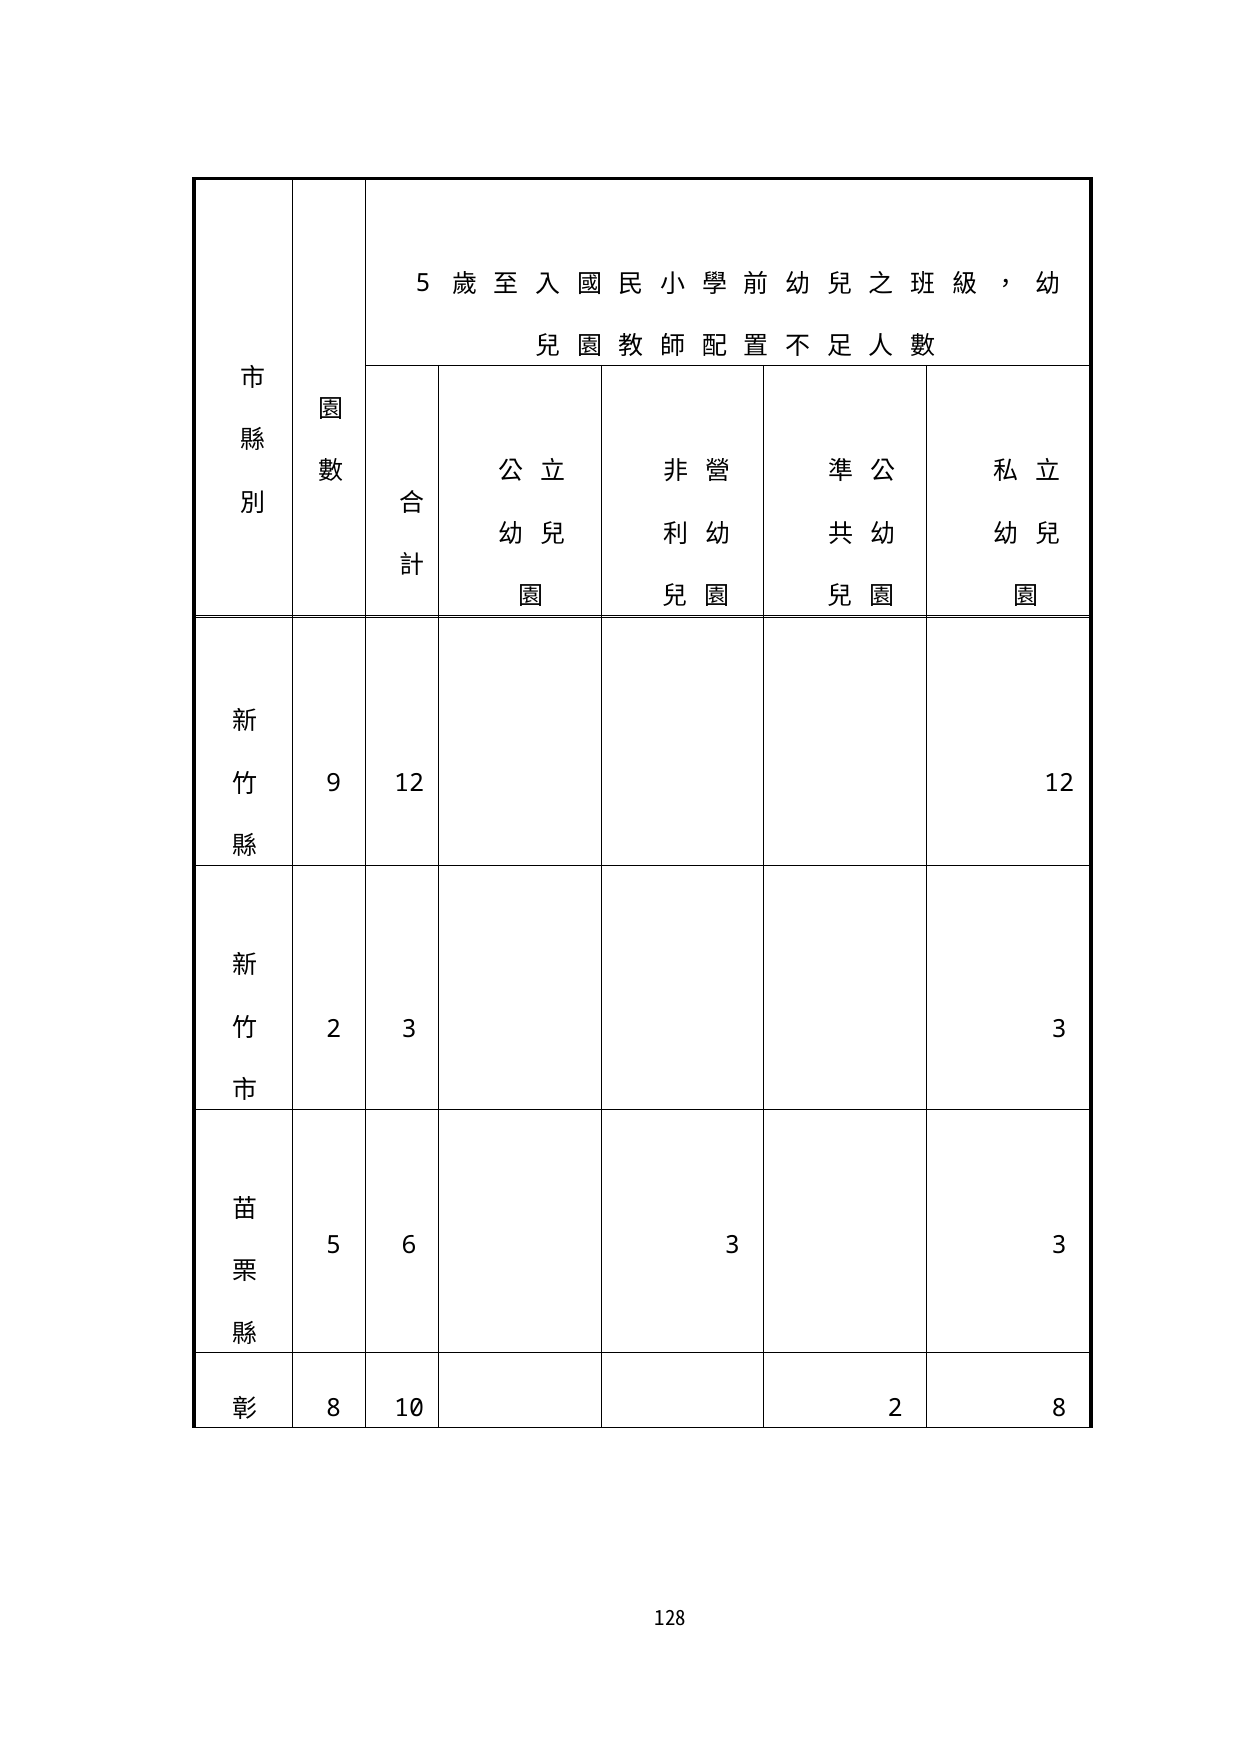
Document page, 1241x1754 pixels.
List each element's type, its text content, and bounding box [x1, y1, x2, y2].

table_cell 苗栗縣 [196, 1110, 292, 1352]
table_cell 合計 [366, 366, 438, 615]
table_cell [439, 1110, 601, 1352]
table_cell 彰 [196, 1353, 292, 1427]
table_cell [439, 1353, 601, 1427]
table_cell 3 [366, 866, 438, 1108]
table_cell 8 [293, 1353, 365, 1427]
table_cell [764, 1110, 926, 1352]
table_cell [602, 1353, 763, 1427]
table_cell 3 [927, 866, 1089, 1108]
table_cell [602, 618, 763, 865]
table_cell 準公共幼兒園 [764, 366, 926, 615]
table_cell 公立幼兒園 [439, 366, 601, 615]
table_cell [439, 618, 601, 865]
table_cell 6 [366, 1110, 438, 1352]
table_cell 3 [602, 1110, 763, 1352]
table_cell 私立幼兒園 [927, 366, 1089, 615]
table_header 園數 [293, 180, 365, 615]
table_cell 9 [293, 618, 365, 865]
table_cell [764, 618, 926, 865]
table_cell 8 [927, 1353, 1089, 1427]
table_cell 12 [927, 618, 1089, 865]
table_cell 非營利幼兒園 [602, 366, 763, 615]
table_cell 新竹市 [196, 866, 292, 1108]
table_cell 5 [293, 1110, 365, 1352]
table_header 5歲至入國民小學前幼兒之班級，幼兒園教師配置不足人數 [366, 180, 1089, 365]
table_cell [439, 866, 601, 1108]
table_cell [602, 866, 763, 1108]
table_cell [764, 866, 926, 1108]
table_cell 新竹縣 [196, 618, 292, 865]
table_header 市縣別 [196, 180, 292, 615]
table_cell 2 [293, 866, 365, 1108]
table_cell 10 [366, 1353, 438, 1427]
table_cell 3 [927, 1110, 1089, 1352]
table_cell 12 [366, 618, 438, 865]
table_cell 2 [764, 1353, 926, 1427]
